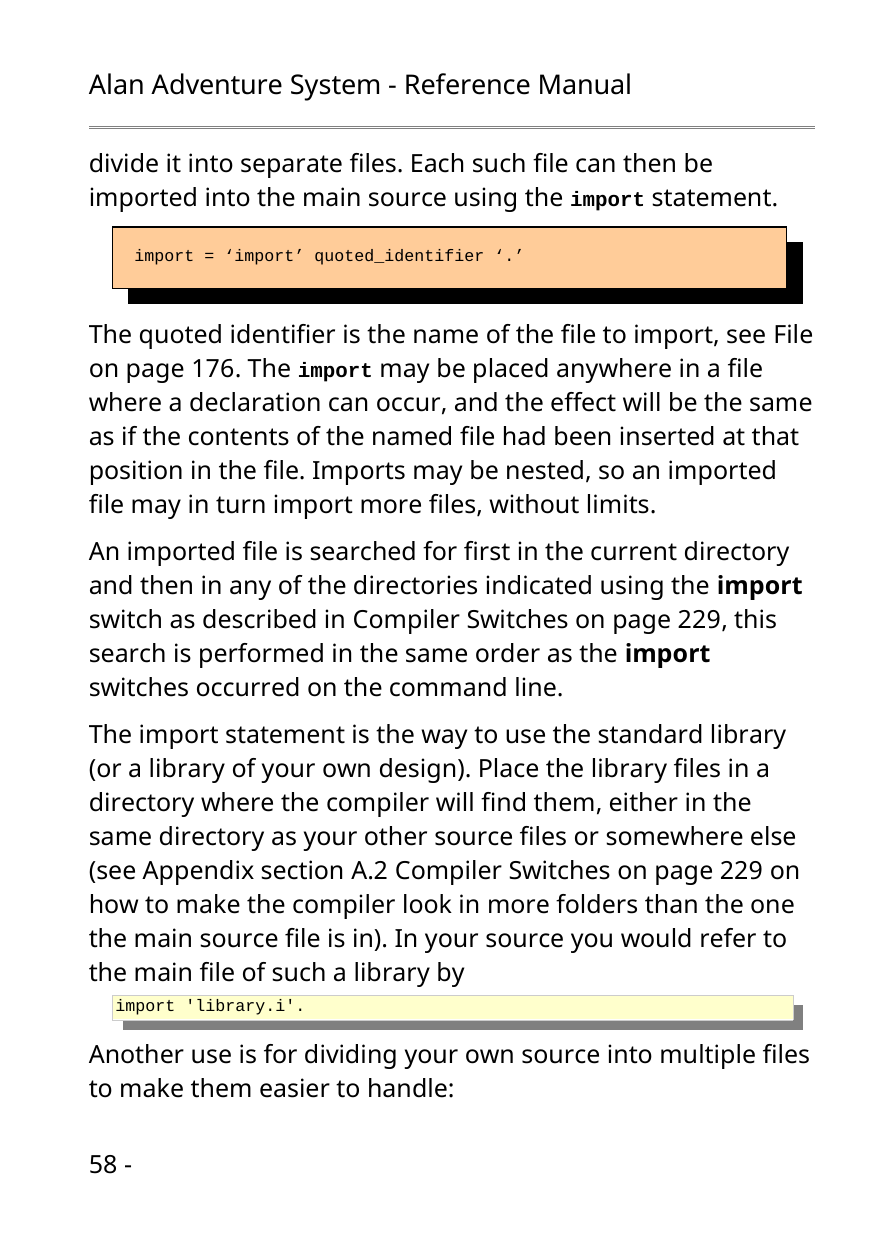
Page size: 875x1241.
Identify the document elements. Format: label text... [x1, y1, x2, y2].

text An imported file is searched for first in the current directory and then in any of the directories indicated using the import switch as described in Compiler Switches on page 180, this search is performed in the same order as the import switches occurred on the command line. [88, 534, 815, 704]
text The quoted identifier is the name of the file to import, see File on page 137. The import may be placed anywhere in a file where a declaration can occur, and the effect will be the same as if the con­tents of the named file had been inserted at that position in the file. Imports may be nested, so an imported file may in turn import more files, without limits. [88, 317, 815, 521]
text Another use is for dividing your own source into multiple files to make them easier to handle: [88, 1037, 815, 1104]
text The import statement is the way to use the standard library (or a library of your own design). Place the library files in a directory where the compiler will find them, either in the same directory as your other source files or somewhere else (see Appendix section A.2 Compiler Switches on page 180 on how to make the compiler look in more folders than the one the main source file is in). In your source you would refer to the main file of such a library by [88, 717, 815, 988]
text import = ‘import’ quoted_identifier ‘.’ [113, 228, 786, 288]
text divide it into separate files. Each such file can then be imported into the main source using the import statement. [88, 146, 815, 213]
text import 'library.i'. [113, 996, 793, 1019]
